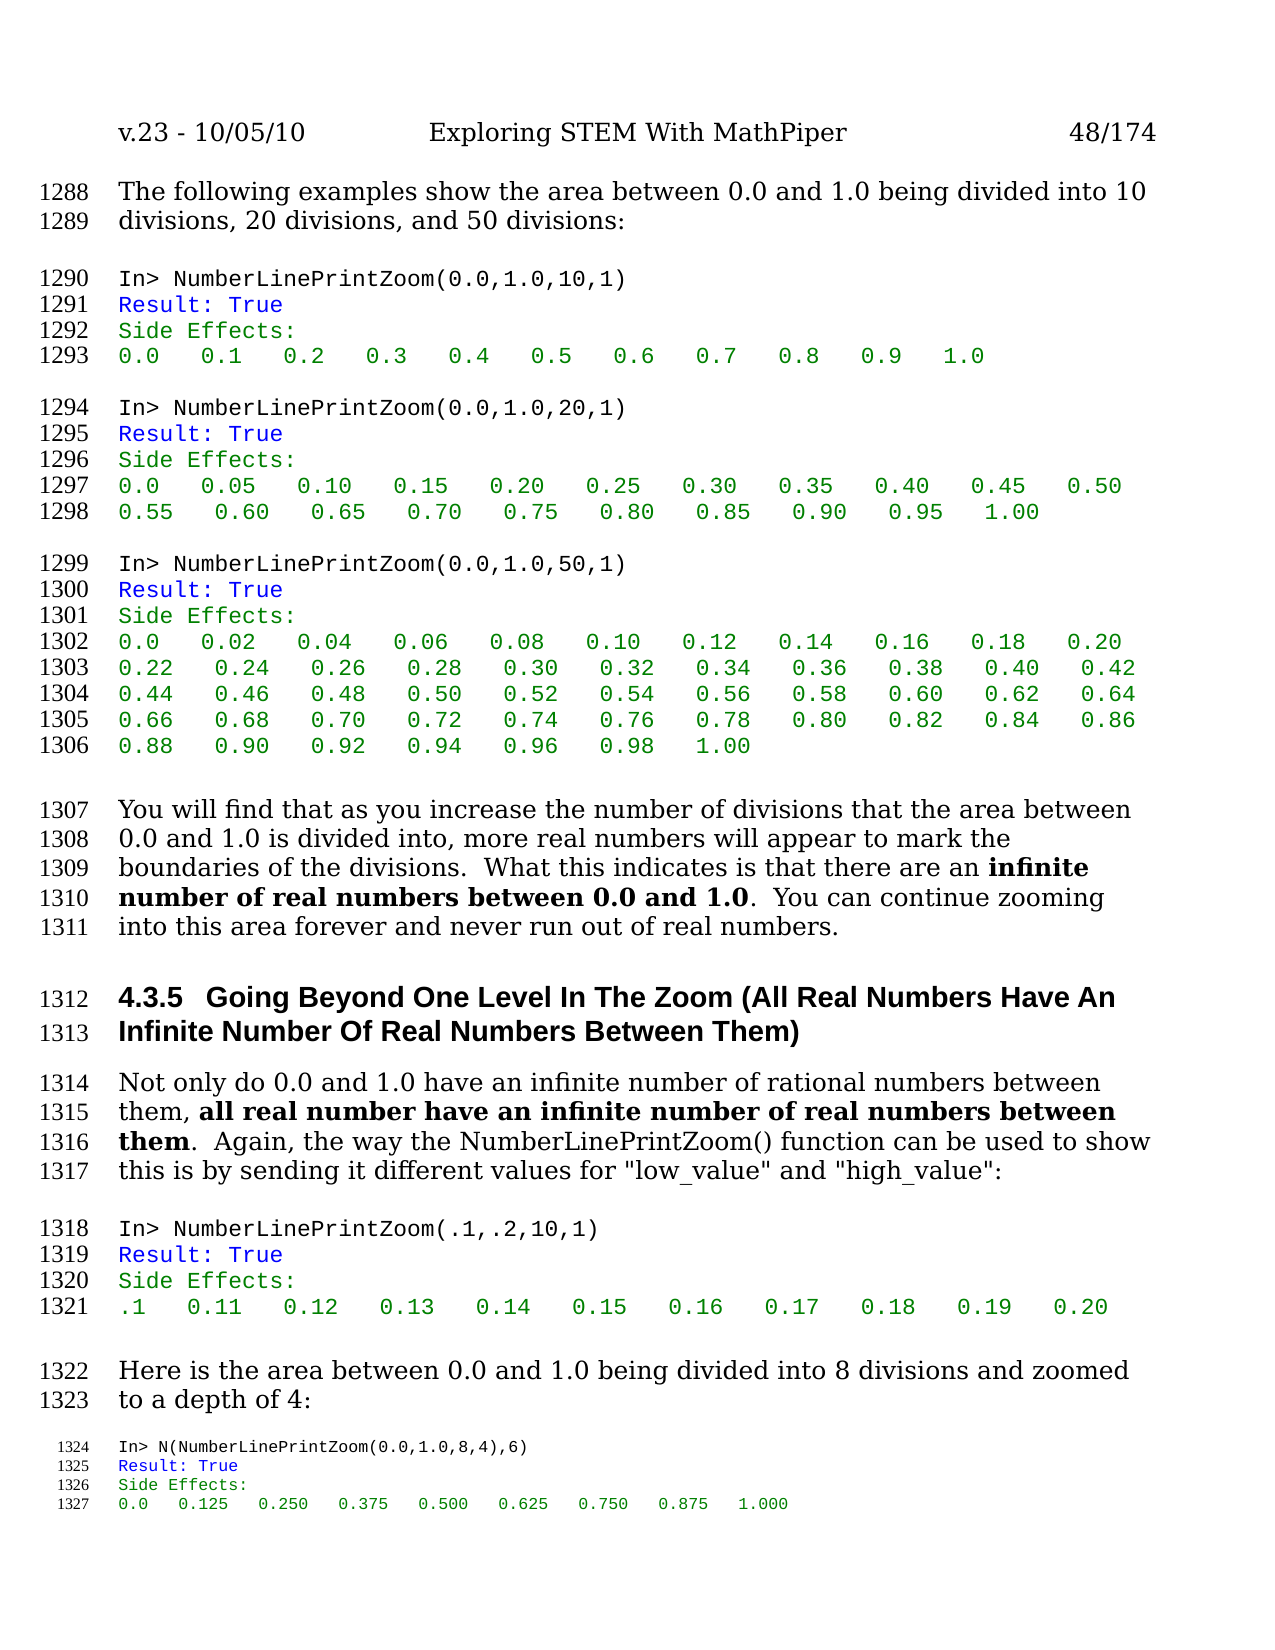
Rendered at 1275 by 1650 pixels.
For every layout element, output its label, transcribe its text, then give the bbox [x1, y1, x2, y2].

text Side Effects: [118, 319, 1157, 345]
text Side Effects: [118, 1477, 1157, 1496]
text 0.0 0.125 0.250 0.375 0.500 0.625 0.750 0.875 1.000 [118, 1496, 1157, 1514]
text You will find that as you increase the number of divisions that the area between 0.0 and 1.0 is divided into, more real numbers will appear to mark the boundaries of the divisions. What this indicates is that there are an infinite number of real numbers between 0.0 and 1.0. You can continue zooming into this area forever and never run out of real numbers. [118, 795, 1157, 941]
text 0.0 0.1 0.2 0.3 0.4 0.5 0.6 0.7 0.8 0.9 1.0 [118, 345, 1157, 371]
text Result: True [118, 1243, 1157, 1269]
text Not only do 0.0 and 1.0 have an infinite number of rational numbers between them, all real number have an infinite number of real numbers between them. Again, the way the NumberLinePrintZoom() function can be used to show this is by sending it different values for "low_value" and "high_value": [118, 1068, 1157, 1185]
text 0.0 0.02 0.04 0.06 0.08 0.10 0.12 0.14 0.16 0.18 0.20 0.22 0.24 0.26 0.28 0.30 0.32 0.34 0.36 0.38 0.40 0.42 0.44 0.46 0.48 0.50 0.52 0.54 0.56 0.58 0.60 0.62 0.64 0.66 0.68 0.70 0.72 0.74 0.76 0.78 0.80 0.82 0.84 0.86 0.88 0.90 0.92 0.94 0.96 0.98 1.00 [118, 630, 1157, 760]
text Side Effects: [118, 449, 1157, 474]
text In> NumberLinePrintZoom(0.0,1.0,20,1) [118, 397, 1157, 423]
text In> NumberLinePrintZoom(.1,.2,10,1) [118, 1217, 1157, 1243]
text The following examples show the area between 0.0 and 1.0 being divided into 10 divisions, 20 divisions, and 50 divisions: [118, 177, 1157, 235]
text In> N(NumberLinePrintZoom(0.0,1.0,8,4),6) [118, 1439, 1157, 1458]
text 0.0 0.05 0.10 0.15 0.20 0.25 0.30 0.35 0.40 0.45 0.50 0.55 0.60 0.65 0.70 0.75 0.80 0.85 0.90 0.95 1.00 [118, 474, 1157, 526]
text In> NumberLinePrintZoom(0.0,1.0,10,1) [118, 267, 1157, 293]
text Result: True [118, 578, 1157, 604]
text In> NumberLinePrintZoom(0.0,1.0,50,1) [118, 552, 1157, 578]
text Result: True [118, 423, 1157, 449]
text Side Effects: [118, 1269, 1157, 1295]
text .1 0.11 0.12 0.13 0.14 0.15 0.16 0.17 0.18 0.19 0.20 [118, 1295, 1157, 1321]
text Result: True [118, 1458, 1157, 1477]
text Side Effects: [118, 604, 1157, 630]
subtitle Going Beyond One Level In The Zoom (All Real Numbers Have An Infinite Number Of Real Numbers Between Them) [118, 980, 1157, 1047]
text Result: True [118, 293, 1157, 319]
text Here is the area between 0.0 and 1.0 being divided into 8 divisions and zoomed to a depth of 4: [118, 1356, 1157, 1414]
